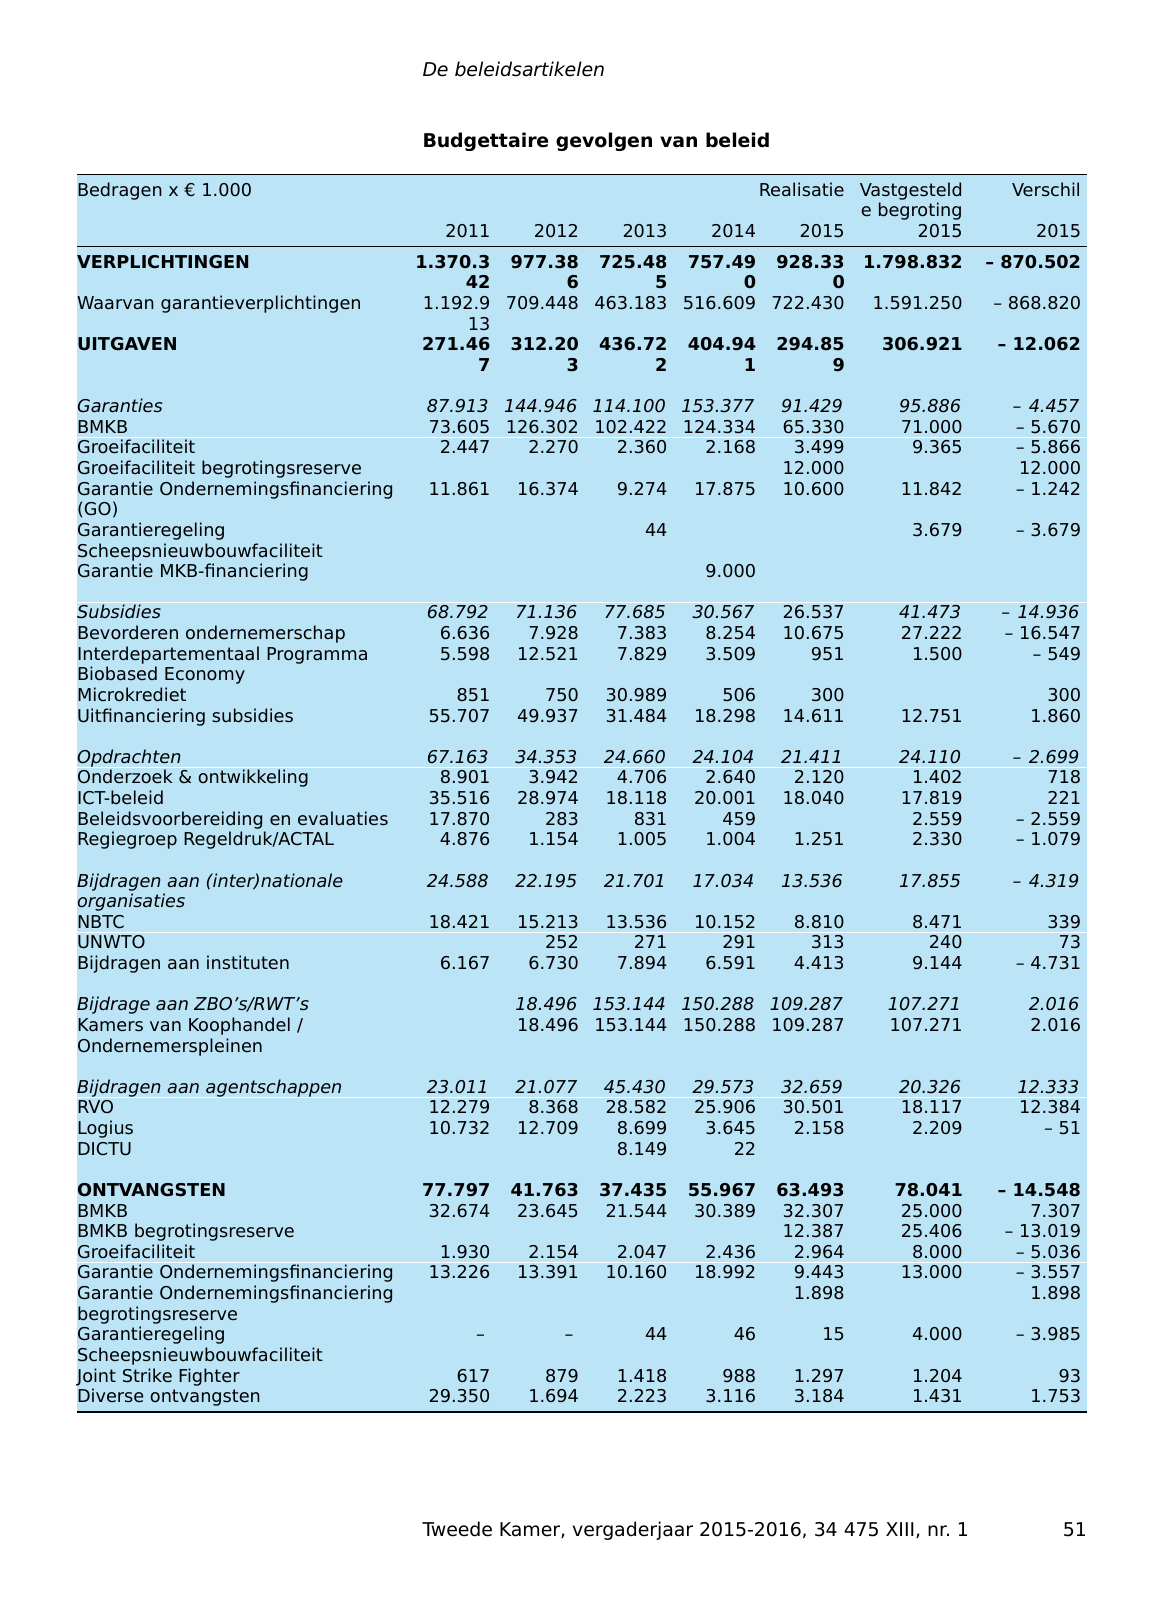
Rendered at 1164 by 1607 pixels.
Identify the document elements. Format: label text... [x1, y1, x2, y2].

table_cell 12.751 [850, 706, 968, 726]
table_cell [762, 1139, 850, 1159]
table_cell – 2.699 [969, 747, 1087, 767]
table_cell 4.706 [585, 768, 673, 788]
table_cell [969, 974, 1087, 994]
table_cell [496, 520, 584, 561]
table_cell [673, 1159, 762, 1180]
table_cell 1.154 [496, 829, 584, 850]
table_cell [77, 1159, 407, 1180]
table_cell Beleidsvoorbereiding en evaluaties [77, 809, 407, 829]
table_cell BMKB begrotingsreserve [77, 1221, 407, 1242]
table_cell Logius [77, 1118, 407, 1139]
table_cell [673, 1283, 762, 1324]
table_cell 65.330 [762, 417, 850, 437]
table_cell 16.374 [496, 479, 584, 520]
table_cell 30.501 [762, 1098, 850, 1118]
table_cell 18.496 [496, 1015, 584, 1056]
table_cell 10.160 [585, 1263, 673, 1283]
table_cell [408, 582, 496, 602]
table_cell 28.974 [496, 788, 584, 809]
table_cell 12.333 [969, 1077, 1087, 1097]
table_cell [496, 582, 584, 602]
table_cell 1.694 [496, 1386, 584, 1411]
table_cell Regiegroep Regeldruk/ACTAL [77, 829, 407, 850]
table_cell [496, 1139, 584, 1159]
table_cell 73 [969, 933, 1087, 953]
table_cell [585, 1283, 673, 1324]
table_cell 17.819 [850, 788, 968, 809]
table_cell 9.000 [673, 561, 762, 582]
table_cell 2.168 [673, 438, 762, 458]
table_cell [585, 726, 673, 747]
table_cell [762, 974, 850, 994]
table_cell 150.288 [673, 994, 762, 1015]
table_cell – 4.319 [969, 871, 1087, 912]
table_cell Uitfinanciering subsidies [77, 706, 407, 726]
table_cell 20.001 [673, 788, 762, 809]
table_cell 9.365 [850, 438, 968, 458]
table_cell [408, 1221, 496, 1242]
table_cell [969, 1056, 1087, 1077]
table_cell 18.040 [762, 788, 850, 809]
table_cell 21.701 [585, 871, 673, 912]
table_cell [408, 850, 496, 871]
table_cell 709.448 [496, 293, 584, 334]
table_cell 71.000 [850, 417, 968, 437]
table_cell 12.709 [496, 1118, 584, 1139]
table_cell 2.270 [496, 438, 584, 458]
table_cell Bijdragen aan agentschappen [77, 1077, 407, 1097]
table_cell [673, 376, 762, 396]
table_cell 12.384 [969, 1098, 1087, 1118]
table_cell [850, 726, 968, 747]
table_cell Garantie Ondernemingsfinanciering [77, 1263, 407, 1283]
table_cell 750 [496, 685, 584, 706]
table_cell 1.591.250 [850, 293, 968, 334]
table_cell DICTU [77, 1139, 407, 1159]
table_cell 283 [496, 809, 584, 829]
table_cell [762, 1159, 850, 1180]
table_cell Joint Strike Fighter [77, 1366, 407, 1386]
table_cell [408, 974, 496, 994]
table_cell [673, 1056, 762, 1077]
table_cell [77, 850, 407, 871]
table_cell 718 [969, 768, 1087, 788]
table_cell – 14.548 [969, 1180, 1087, 1201]
table_cell [408, 561, 496, 582]
table_cell Groeifaciliteit [77, 1242, 407, 1262]
table_cell Opdrachten [77, 747, 407, 767]
table_cell 26.537 [762, 603, 850, 623]
table_cell 41.473 [850, 603, 968, 623]
table_cell Garantie MKB-financiering [77, 561, 407, 582]
table_cell Groeifaciliteit [77, 438, 407, 458]
table_cell 879 [496, 1366, 584, 1386]
table_cell 55.967 [673, 1180, 762, 1201]
table_cell 2.223 [585, 1386, 673, 1411]
table_cell Bevorderen ondernemerschap [77, 623, 407, 644]
table_cell [585, 561, 673, 582]
table_cell 109.287 [762, 1015, 850, 1056]
table_cell 2.447 [408, 438, 496, 458]
table_cell 150.288 [673, 1015, 762, 1056]
table_cell 294.859 [762, 334, 850, 376]
table_cell 8.149 [585, 1139, 673, 1159]
table_cell [77, 726, 407, 747]
table_cell 12.279 [408, 1098, 496, 1118]
table_cell 2013 [585, 221, 673, 246]
table_cell [585, 1056, 673, 1077]
table_cell – 1.242 [969, 479, 1087, 520]
table_cell 516.609 [673, 293, 762, 334]
table_cell 2.964 [762, 1242, 850, 1262]
table_cell [77, 974, 407, 994]
table_cell 8.368 [496, 1098, 584, 1118]
table_cell 17.875 [673, 479, 762, 520]
table_cell 3.499 [762, 438, 850, 458]
table_cell 4.413 [762, 953, 850, 974]
table_cell 31.484 [585, 706, 673, 726]
table_cell 11.842 [850, 479, 968, 520]
table_cell [408, 933, 496, 953]
table_cell 1.860 [969, 706, 1087, 726]
table_cell 18.992 [673, 1263, 762, 1283]
table_header Vastgestelde begroting [850, 175, 968, 221]
table_cell [673, 458, 762, 479]
table_cell 18.496 [496, 994, 584, 1015]
table_cell [496, 974, 584, 994]
table_cell [585, 850, 673, 871]
table_cell [496, 1283, 584, 1324]
table_cell 7.928 [496, 623, 584, 644]
table_cell 1.204 [850, 1366, 968, 1386]
table_cell 2015 [850, 221, 968, 246]
table_cell [969, 726, 1087, 747]
table_cell 240 [850, 933, 968, 953]
table_cell 30.567 [673, 603, 762, 623]
table_cell [408, 1015, 496, 1056]
table_cell 21.411 [762, 747, 850, 767]
table_cell NBTC [77, 912, 407, 932]
table_cell [673, 974, 762, 994]
table_cell 977.386 [496, 247, 584, 293]
table_cell [850, 974, 968, 994]
table_cell [673, 726, 762, 747]
table_cell 436.722 [585, 334, 673, 376]
table_cell 20.326 [850, 1077, 968, 1097]
table_cell – 3.557 [969, 1263, 1087, 1283]
table_cell [850, 582, 968, 602]
table_cell 1.297 [762, 1366, 850, 1386]
table_cell 9.144 [850, 953, 968, 974]
table_cell Interdepartementaal Programma Biobased Economy [77, 644, 407, 685]
table_cell 13.000 [850, 1263, 968, 1283]
table_cell 928.330 [762, 247, 850, 293]
table_cell 24.104 [673, 747, 762, 767]
table_cell [408, 520, 496, 561]
table_cell 44 [585, 520, 673, 561]
table_cell 13.536 [585, 912, 673, 932]
table_cell – 549 [969, 644, 1087, 685]
table_cell 12.000 [762, 458, 850, 479]
table_cell 221 [969, 788, 1087, 809]
table_cell 49.937 [496, 706, 584, 726]
table_cell 21.544 [585, 1201, 673, 1221]
table_cell 1.005 [585, 829, 673, 850]
table_cell 8.901 [408, 768, 496, 788]
table_cell 12.521 [496, 644, 584, 685]
table_cell [585, 1221, 673, 1242]
table_cell 153.144 [585, 1015, 673, 1056]
table_cell [408, 1139, 496, 1159]
table_cell 109.287 [762, 994, 850, 1015]
table_cell [673, 520, 762, 561]
table_cell – 12.062 [969, 334, 1087, 376]
table_cell [585, 582, 673, 602]
table_cell Bijdragen aan (inter)nationale organisaties [77, 871, 407, 912]
table_cell 1.753 [969, 1386, 1087, 1411]
table_cell 404.941 [673, 334, 762, 376]
table_cell 2012 [496, 221, 584, 246]
table_cell – 4.457 [969, 396, 1087, 417]
table_cell 2.016 [969, 994, 1087, 1015]
table_cell [585, 974, 673, 994]
table_cell Onderzoek & ontwikkeling [77, 768, 407, 788]
table_cell 107.271 [850, 1015, 968, 1056]
table_cell 91.429 [762, 396, 850, 417]
table_cell 17.034 [673, 871, 762, 912]
table_cell 144.946 [496, 396, 584, 417]
table_cell 4.000 [850, 1324, 968, 1366]
table_cell UITGAVEN [77, 334, 407, 376]
table_cell 11.861 [408, 479, 496, 520]
table_cell [408, 994, 496, 1015]
table_cell 114.100 [585, 396, 673, 417]
table_cell 15 [762, 1324, 850, 1366]
table_cell [673, 850, 762, 871]
table_cell 1.370.342 [408, 247, 496, 293]
table_cell 34.353 [496, 747, 584, 767]
table_cell 951 [762, 644, 850, 685]
table_cell 6.167 [408, 953, 496, 974]
table_cell 78.041 [850, 1180, 968, 1201]
table_cell 22 [673, 1139, 762, 1159]
table_cell 25.406 [850, 1221, 968, 1242]
table_cell 32.307 [762, 1201, 850, 1221]
table_cell 24.110 [850, 747, 968, 767]
table_cell 757.490 [673, 247, 762, 293]
table_cell 5.598 [408, 644, 496, 685]
table_cell 2.209 [850, 1118, 968, 1139]
table_cell [762, 850, 850, 871]
table_cell 7.894 [585, 953, 673, 974]
table_cell – [408, 1324, 496, 1366]
table_cell 17.870 [408, 809, 496, 829]
table_cell 2.330 [850, 829, 968, 850]
table_cell [496, 726, 584, 747]
table_cell 3.116 [673, 1386, 762, 1411]
table_cell – 5.670 [969, 417, 1087, 437]
table_cell 21.077 [496, 1077, 584, 1097]
table_cell 2.559 [850, 809, 968, 829]
table_cell 4.876 [408, 829, 496, 850]
table_header Realisatie [408, 175, 850, 221]
table_cell – 3.679 [969, 520, 1087, 561]
table_cell 3.942 [496, 768, 584, 788]
table_cell [762, 561, 850, 582]
table_cell [496, 458, 584, 479]
table_cell 12.387 [762, 1221, 850, 1242]
table_cell Garantieregeling Scheepsnieuwbouwfaciliteit [77, 520, 407, 561]
table_cell BMKB [77, 417, 407, 437]
table_cell [77, 376, 407, 396]
table_cell – [496, 1324, 584, 1366]
table_cell 3.184 [762, 1386, 850, 1411]
table_cell 6.730 [496, 953, 584, 974]
table_cell 25.906 [673, 1098, 762, 1118]
table_cell 45.430 [585, 1077, 673, 1097]
table_cell 1.192.913 [408, 293, 496, 334]
table_cell [762, 1056, 850, 1077]
table_cell [585, 1159, 673, 1180]
table_cell [408, 1159, 496, 1180]
table_cell 13.226 [408, 1263, 496, 1283]
table_cell [850, 458, 968, 479]
table_cell – 14.936 [969, 603, 1087, 623]
table_cell 463.183 [585, 293, 673, 334]
table_cell [408, 458, 496, 479]
table_cell 8.254 [673, 623, 762, 644]
table_cell 2.016 [969, 1015, 1087, 1056]
table_cell 73.605 [408, 417, 496, 437]
table_cell 153.377 [673, 396, 762, 417]
table_cell Bijdragen aan instituten [77, 953, 407, 974]
table_cell [969, 582, 1087, 602]
table_cell [850, 850, 968, 871]
table_cell 2.360 [585, 438, 673, 458]
table_cell 67.163 [408, 747, 496, 767]
table_cell [850, 685, 968, 706]
table_cell [496, 1056, 584, 1077]
table_cell 68.792 [408, 603, 496, 623]
table_cell 9.274 [585, 479, 673, 520]
table_cell 6.636 [408, 623, 496, 644]
table_cell [850, 1056, 968, 1077]
table_cell Garanties [77, 396, 407, 417]
table_cell Bijdrage aan ZBO’s/RWT’s [77, 994, 407, 1015]
table_cell 8.699 [585, 1118, 673, 1139]
table_cell 2.154 [496, 1242, 584, 1262]
table_cell 2015 [969, 221, 1087, 246]
table_cell 2.120 [762, 768, 850, 788]
table_cell 13.391 [496, 1263, 584, 1283]
table_cell 10.152 [673, 912, 762, 932]
table_cell [969, 1139, 1087, 1159]
table_cell 1.431 [850, 1386, 968, 1411]
table_cell [850, 1159, 968, 1180]
table_cell 14.611 [762, 706, 850, 726]
table_cell [969, 850, 1087, 871]
table_cell [408, 726, 496, 747]
table_cell [762, 376, 850, 396]
table_cell [408, 376, 496, 396]
table_cell 77.797 [408, 1180, 496, 1201]
table_cell 617 [408, 1366, 496, 1386]
table_cell 17.855 [850, 871, 968, 912]
table_cell 41.763 [496, 1180, 584, 1201]
table_cell 12.000 [969, 458, 1087, 479]
table_cell [496, 1159, 584, 1180]
table_cell 1.930 [408, 1242, 496, 1262]
table_cell UNWTO [77, 933, 407, 953]
table_cell 10.732 [408, 1118, 496, 1139]
table_cell 722.430 [762, 293, 850, 334]
table_cell 252 [496, 933, 584, 953]
table_cell – 2.559 [969, 809, 1087, 829]
table_cell 1.418 [585, 1366, 673, 1386]
table_cell [969, 376, 1087, 396]
table_cell 95.886 [850, 396, 968, 417]
table_cell – 868.820 [969, 293, 1087, 334]
table_cell Microkrediet [77, 685, 407, 706]
table_cell 28.582 [585, 1098, 673, 1118]
table_cell [496, 561, 584, 582]
table_cell 44 [585, 1324, 673, 1366]
table_cell [850, 1283, 968, 1324]
table_cell Waarvan garantieverplichtingen [77, 293, 407, 334]
table_cell 10.600 [762, 479, 850, 520]
table_cell – 51 [969, 1118, 1087, 1139]
table_header Verschil [969, 175, 1087, 221]
table_cell VERPLICHTINGEN [77, 247, 407, 293]
table_cell 725.485 [585, 247, 673, 293]
table_cell Subsidies [77, 603, 407, 623]
table_cell 306.921 [850, 334, 968, 376]
table_header Bedragen x € 1.000 [77, 175, 407, 221]
table_cell 1.500 [850, 644, 968, 685]
table_cell 30.389 [673, 1201, 762, 1221]
table_cell 271.467 [408, 334, 496, 376]
table_cell 9.443 [762, 1263, 850, 1283]
table_cell [585, 458, 673, 479]
table_cell 10.675 [762, 623, 850, 644]
table_cell 2.158 [762, 1118, 850, 1139]
table_cell 851 [408, 685, 496, 706]
table_cell [850, 1139, 968, 1159]
table_cell [762, 809, 850, 829]
table_cell Kamers van Koophandel / Ondernemerspleinen [77, 1015, 407, 1056]
table_cell ONTVANGSTEN [77, 1180, 407, 1201]
table_cell [673, 582, 762, 602]
table_cell 77.685 [585, 603, 673, 623]
table_cell 300 [969, 685, 1087, 706]
table_cell [762, 726, 850, 747]
table_cell 29.573 [673, 1077, 762, 1097]
table_cell 22.195 [496, 871, 584, 912]
table_cell 1.251 [762, 829, 850, 850]
table_cell 2.640 [673, 768, 762, 788]
table_cell 831 [585, 809, 673, 829]
table_cell Groeifaciliteit begrotingsreserve [77, 458, 407, 479]
table_cell 18.117 [850, 1098, 968, 1118]
table_cell [673, 1221, 762, 1242]
table_cell 24.588 [408, 871, 496, 912]
table_cell 29.350 [408, 1386, 496, 1411]
table_cell [762, 582, 850, 602]
table_cell 6.591 [673, 953, 762, 974]
table_cell 32.674 [408, 1201, 496, 1221]
table_cell 153.144 [585, 994, 673, 1015]
table_cell 35.516 [408, 788, 496, 809]
table_cell [408, 1283, 496, 1324]
table_cell 8.000 [850, 1242, 968, 1262]
table_cell Garantieregeling Scheepsnieuwbouwfaciliteit [77, 1324, 407, 1366]
table_cell 37.435 [585, 1180, 673, 1201]
table_cell ICT-beleid [77, 788, 407, 809]
table_cell – 5.036 [969, 1242, 1087, 1262]
table_cell 71.136 [496, 603, 584, 623]
table_cell [496, 850, 584, 871]
table_cell 107.271 [850, 994, 968, 1015]
table_cell 2011 [408, 221, 496, 246]
table_cell 23.011 [408, 1077, 496, 1097]
table_cell Garantie Ondernemingsfinanciering begrotingsreserve [77, 1283, 407, 1324]
table_cell [77, 582, 407, 602]
table_cell 63.493 [762, 1180, 850, 1201]
table_cell [77, 1056, 407, 1077]
table_cell 18.421 [408, 912, 496, 932]
table_cell 15.213 [496, 912, 584, 932]
table_cell 459 [673, 809, 762, 829]
table_cell 8.810 [762, 912, 850, 932]
table_cell 55.707 [408, 706, 496, 726]
table_cell 291 [673, 933, 762, 953]
table_cell [762, 520, 850, 561]
table_cell 7.829 [585, 644, 673, 685]
table_cell RVO [77, 1098, 407, 1118]
table_cell 1.898 [969, 1283, 1087, 1324]
table_cell Diverse ontvangsten [77, 1386, 407, 1411]
table_cell [408, 1056, 496, 1077]
table_cell 13.536 [762, 871, 850, 912]
table_cell 23.645 [496, 1201, 584, 1221]
subtitle Budgettaire gevolgen van beleid [422, 130, 1087, 152]
table_cell 30.989 [585, 685, 673, 706]
table_cell 126.302 [496, 417, 584, 437]
table_cell BMKB [77, 1201, 407, 1221]
table_cell 313 [762, 933, 850, 953]
table_cell Garantie Ondernemingsfinanciering (GO) [77, 479, 407, 520]
table_cell [969, 561, 1087, 582]
table_cell – 16.547 [969, 623, 1087, 644]
table_cell [496, 376, 584, 396]
table_cell – 4.731 [969, 953, 1087, 974]
table_cell 506 [673, 685, 762, 706]
table_cell [496, 1221, 584, 1242]
table_cell 3.645 [673, 1118, 762, 1139]
table_cell 32.659 [762, 1077, 850, 1097]
table_cell 2.436 [673, 1242, 762, 1262]
table_cell 339 [969, 912, 1087, 932]
table_cell 2015 [762, 221, 850, 246]
table_cell 93 [969, 1366, 1087, 1386]
table_cell [585, 376, 673, 396]
table_cell 124.334 [673, 417, 762, 437]
table_cell 1.898 [762, 1283, 850, 1324]
table_cell 87.913 [408, 396, 496, 417]
table_cell 3.679 [850, 520, 968, 561]
table_cell 3.509 [673, 644, 762, 685]
table_cell [850, 376, 968, 396]
table_cell – 1.079 [969, 829, 1087, 850]
table_cell 18.298 [673, 706, 762, 726]
table_cell 300 [762, 685, 850, 706]
table_cell 312.203 [496, 334, 584, 376]
table_cell – 870.502 [969, 247, 1087, 293]
table_cell – 13.019 [969, 1221, 1087, 1242]
table_cell 102.422 [585, 417, 673, 437]
table_cell 1.004 [673, 829, 762, 850]
table_cell 2.047 [585, 1242, 673, 1262]
table_cell 7.307 [969, 1201, 1087, 1221]
table_cell [850, 561, 968, 582]
table_cell 46 [673, 1324, 762, 1366]
table_cell 988 [673, 1366, 762, 1386]
table_cell [77, 221, 407, 246]
table_cell 24.660 [585, 747, 673, 767]
table_cell 1.798.832 [850, 247, 968, 293]
table_cell 25.000 [850, 1201, 968, 1221]
table_cell 8.471 [850, 912, 968, 932]
table_cell – 3.985 [969, 1324, 1087, 1366]
table_cell 7.383 [585, 623, 673, 644]
table_cell – 5.866 [969, 438, 1087, 458]
table_cell 27.222 [850, 623, 968, 644]
table_cell 2014 [673, 221, 762, 246]
table_cell [969, 1159, 1087, 1180]
table_cell 1.402 [850, 768, 968, 788]
table_cell 18.118 [585, 788, 673, 809]
table_cell 271 [585, 933, 673, 953]
